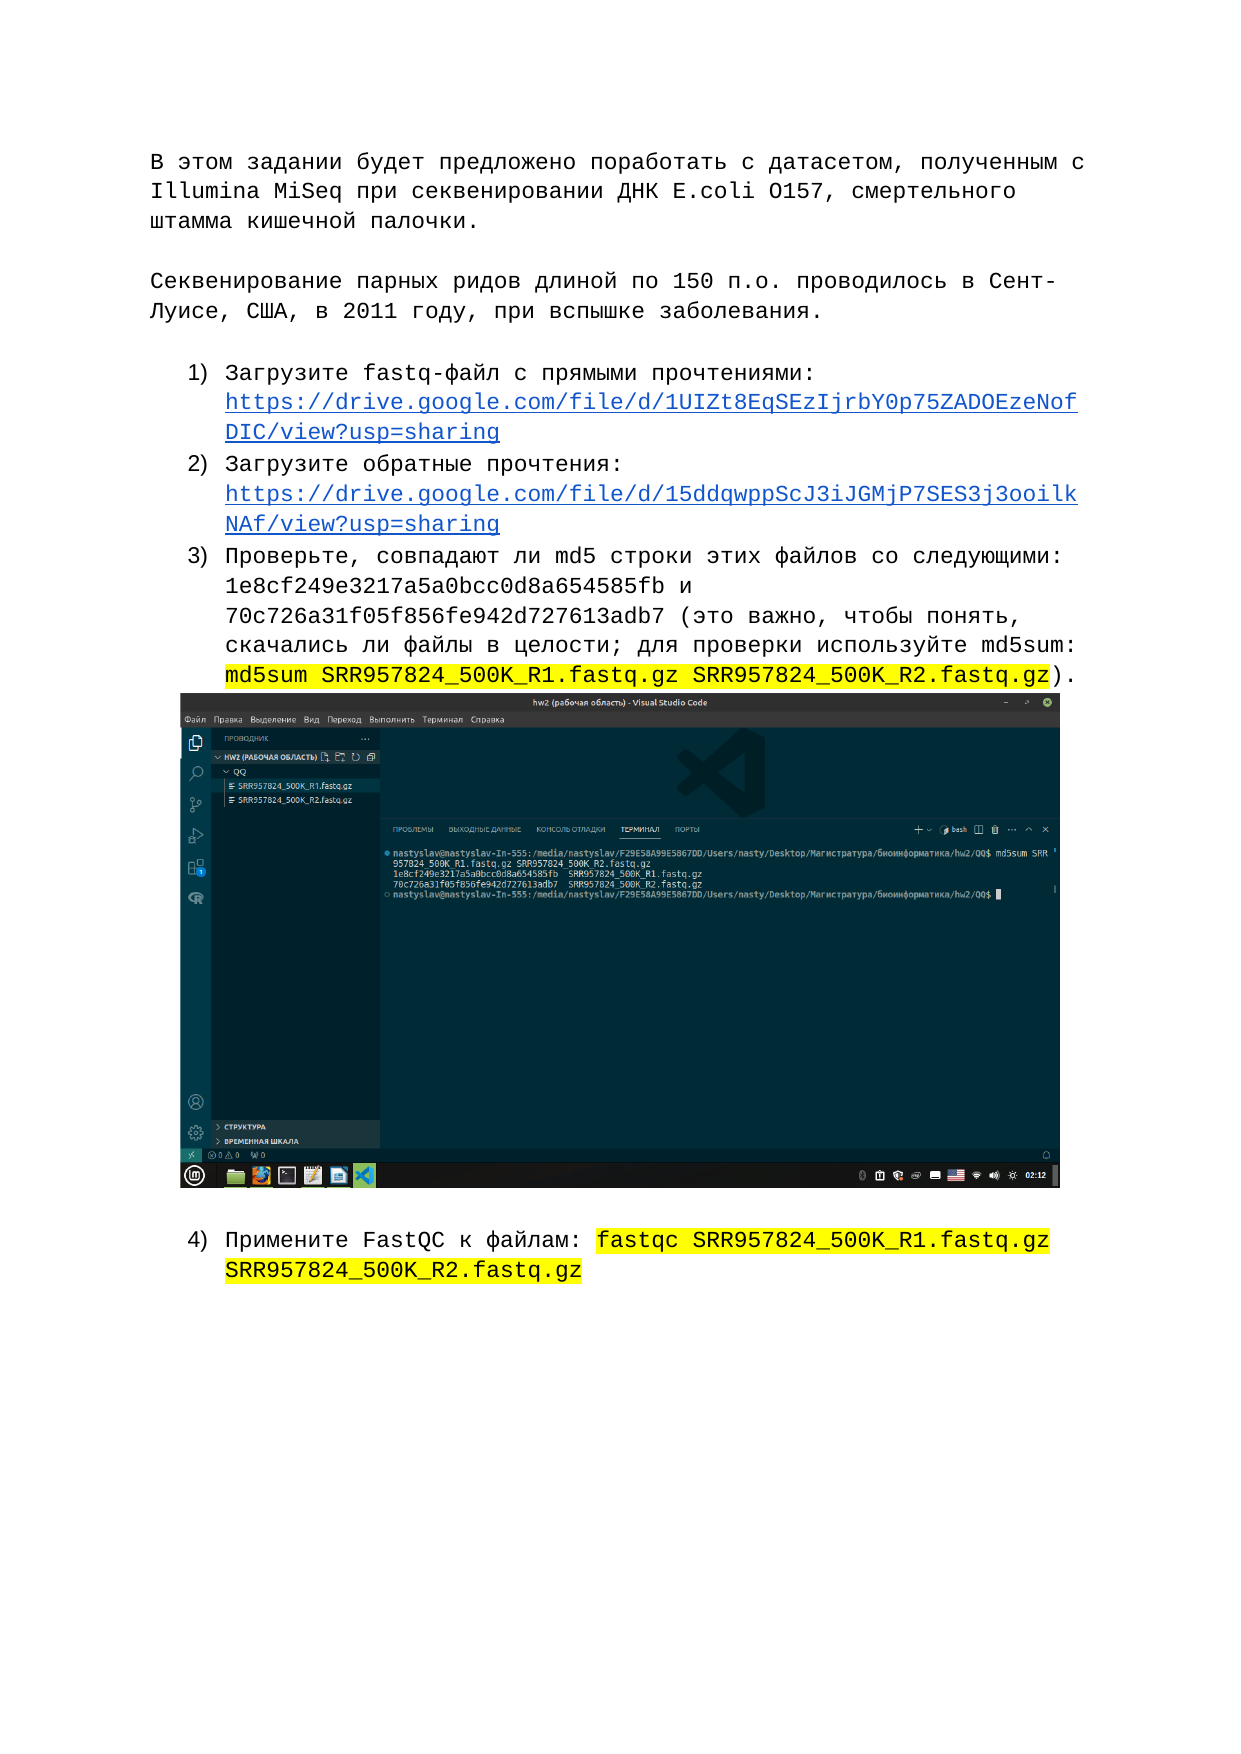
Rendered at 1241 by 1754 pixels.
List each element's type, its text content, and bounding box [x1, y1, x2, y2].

picture [577, 861, 587, 866]
picture [538, 893, 549, 897]
list Загрузите обратные прочтения: https://drive.google.com/file/d/15ddqwppScJ3iJGMjP7SES3j3ooilkNAf/view?usp=sharing [187, 450, 1090, 538]
picture [180, 693, 1060, 818]
picture [644, 851, 654, 856]
picture [197, 868, 205, 876]
list Загрузите fastq-файл с прямыми прочтениями: https://drive.google.com/file/d/1UIZt8EqSEzIjrbY0p75ZADOEzeNofDIC/view?usp=sharing [187, 358, 1090, 446]
list Проверьте, совпадают ли md5 строки этих файлов со следующими: 1e8cf249e3217a5a0bcc0d8a654585fb и 70c726a31f05f856fe942d727613adb7 (это важно, чтобы понять, скачались ли файлы в целости; для проверки используйте md5sum: md5sum SRR957824_500K_R1.fastq.gz SRR957824_500K_R2.fastq.gz). [187, 542, 1090, 689]
picture [812, 892, 822, 897]
picture [992, 826, 998, 833]
text В этом задании будет предложено поработать с датасетом, полученным с Illumina MiSeq при секвенировании ДНК E.coli O157, смертельного штамма кишечной палочки. [150, 150, 1090, 236]
picture [436, 852, 454, 857]
picture [892, 893, 907, 897]
picture [918, 893, 928, 897]
picture [693, 851, 701, 856]
picture [436, 892, 454, 898]
picture [577, 882, 585, 887]
picture [693, 892, 701, 897]
picture [538, 852, 549, 856]
picture [797, 893, 804, 899]
picture [892, 852, 907, 856]
text Секвенирование парных ридов длиной по 150 п.о. проводилось в Сент-Луисе, США, в 2011 году, при вспышке заболевания. [150, 269, 1090, 325]
picture [180, 794, 1060, 1188]
list Примените FastQC к файлам: fastqc SRR957824_500K_R1.fastq.gz SRR957824_500K_R2.fastq.gz [187, 1226, 1090, 1284]
picture [647, 892, 655, 897]
picture [812, 851, 822, 856]
picture [189, 893, 203, 903]
picture [918, 852, 928, 856]
picture [510, 871, 520, 876]
